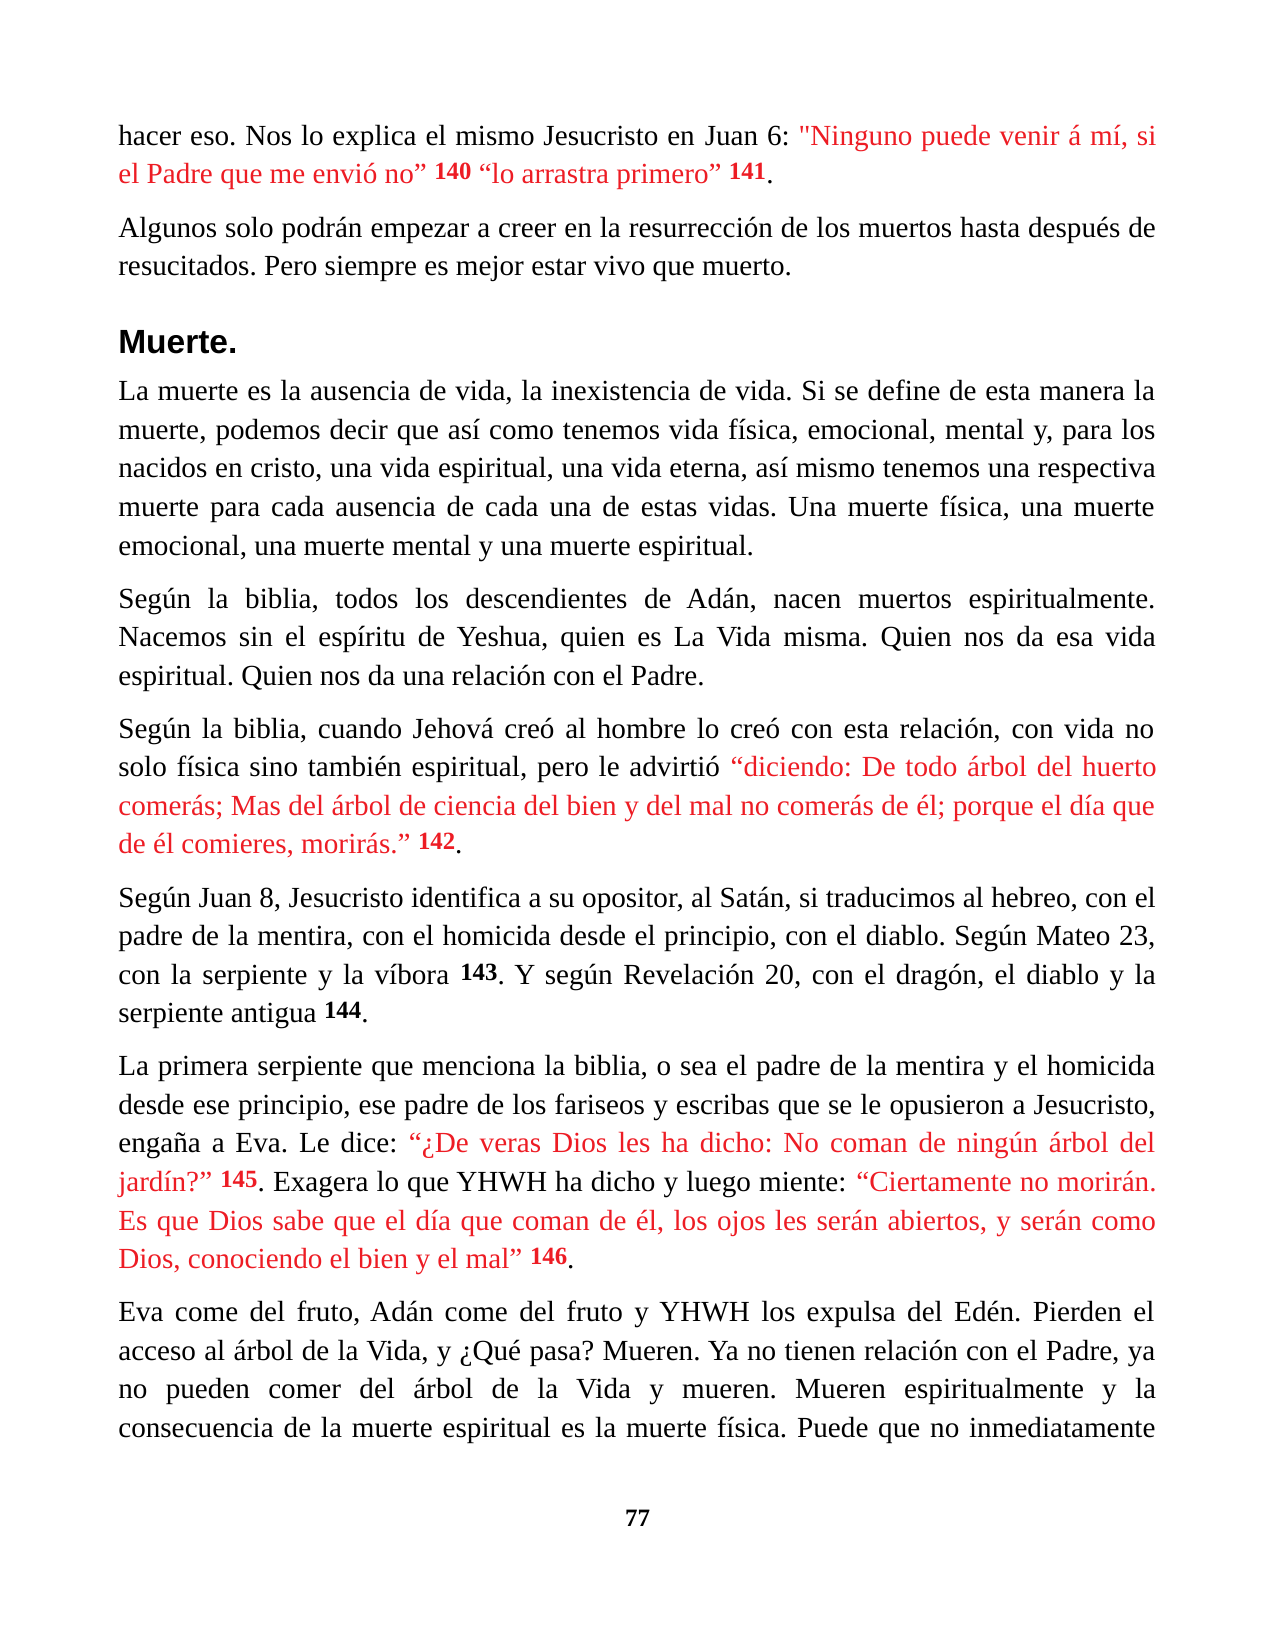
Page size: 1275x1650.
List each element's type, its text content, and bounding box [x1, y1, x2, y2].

text Según la biblia, todos los descendientes de Adán, nacen muertos espiritualmente. Nacemos sin el espíritu de Yeshua, quien es La Vida misma. Quien nos da esa vida espiritual. Quien nos da una relación con el Padre. [118, 581, 1157, 691]
text hacer eso. Nos lo explica el mismo Jesucristo en Juan 6: "Ninguno puede venir á mí, si el Padre que me envió no” “lo arrastra primero” . [118, 118, 1157, 190]
text Algunos solo podrán empezar a creer en la resurrección de los muertos hasta después de resucitados. Pero siempre es mejor estar vivo que muerto. [118, 210, 1157, 282]
text La primera serpiente que menciona la biblia, o sea el padre de la mentira y el homicida desde ese principio, ese padre de los fariseos y escribas que se le opusieron a Jesucristo, engaña a Eva. Le dice: “¿De veras Dios les ha dicho: No coman de ningún árbol del jardín?” . Exagera lo que YHWH ha dicho y luego miente: “Ciertamente no morirán. Es que Dios sabe que el día que coman de él, los ojos les serán abiertos, y serán como Dios, conociendo el bien y el mal” . [118, 1048, 1157, 1275]
text Según Juan 8, Jesucristo identifica a su opositor, al Satán, si traducimos al hebreo, con el padre de la mentira, con el homicida desde el principio, con el diablo. Según Mateo 23, con la serpiente y la víbora . Y según Revelación 20, con el dragón, el diablo y la serpiente antigua . [118, 880, 1157, 1029]
subtitle Muerte. [118, 322, 1157, 361]
text Según la biblia, cuando Jehová creó al hombre lo creó con esta relación, con vida no solo física sino también espiritual, pero le advirtió “diciendo: De todo árbol del huerto comerás; Mas del árbol de ciencia del bien y del mal no comerás de él; porque el día que de él comieres, morirás.” . [118, 711, 1157, 860]
text La muerte es la ausencia de vida, la inexistencia de vida. Si se define de esta manera la muerte, podemos decir que así como tenemos vida física, emocional, mental y, para los nacidos en cristo, una vida espiritual, una vida eterna, así mismo tenemos una respectiva muerte para cada ausencia de cada una de estas vidas. Una muerte física, una muerte emocional, una muerte mental y una muerte espiritual. [118, 373, 1157, 561]
text Eva come del fruto, Adán come del fruto y YHWH los expulsa del Edén. Pierden el acceso al árbol de la Vida, y ¿Qué pasa? Mueren. Ya no tienen relación con el Padre, ya no pueden comer del árbol de la Vida y mueren. Mueren espiritualmente y la consecuencia de la muerte espiritual es la muerte física. Puede que no inmediatamente [118, 1294, 1157, 1443]
